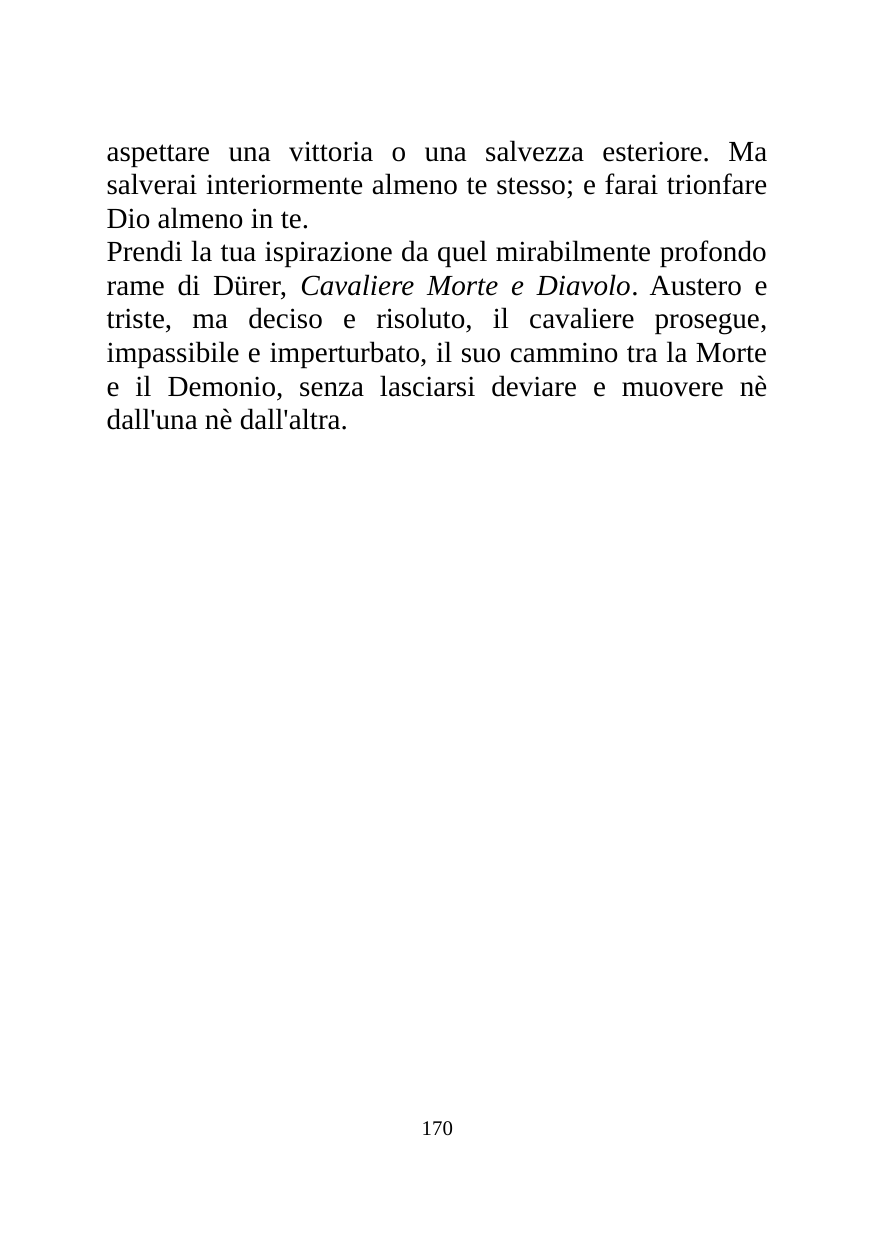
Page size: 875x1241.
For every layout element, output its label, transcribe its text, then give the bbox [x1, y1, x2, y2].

text Prendi la tua ispirazione da quel mirabilmente profondo rame di Dürer, Cavaliere Morte e Diavolo. Austero e triste, ma deciso e risoluto, il cavaliere prosegue, impassibile e imperturbato, il suo cammino tra la Morte e il Demonio, senza lasciarsi deviare e muovere nè dall'una nè dall'altra. [106, 234, 768, 436]
text aspettare una vittoria o una salvezza esteriore. Ma salverai interiormente almeno te stesso; e farai trionfare Dio almeno in te. [106, 134, 768, 234]
